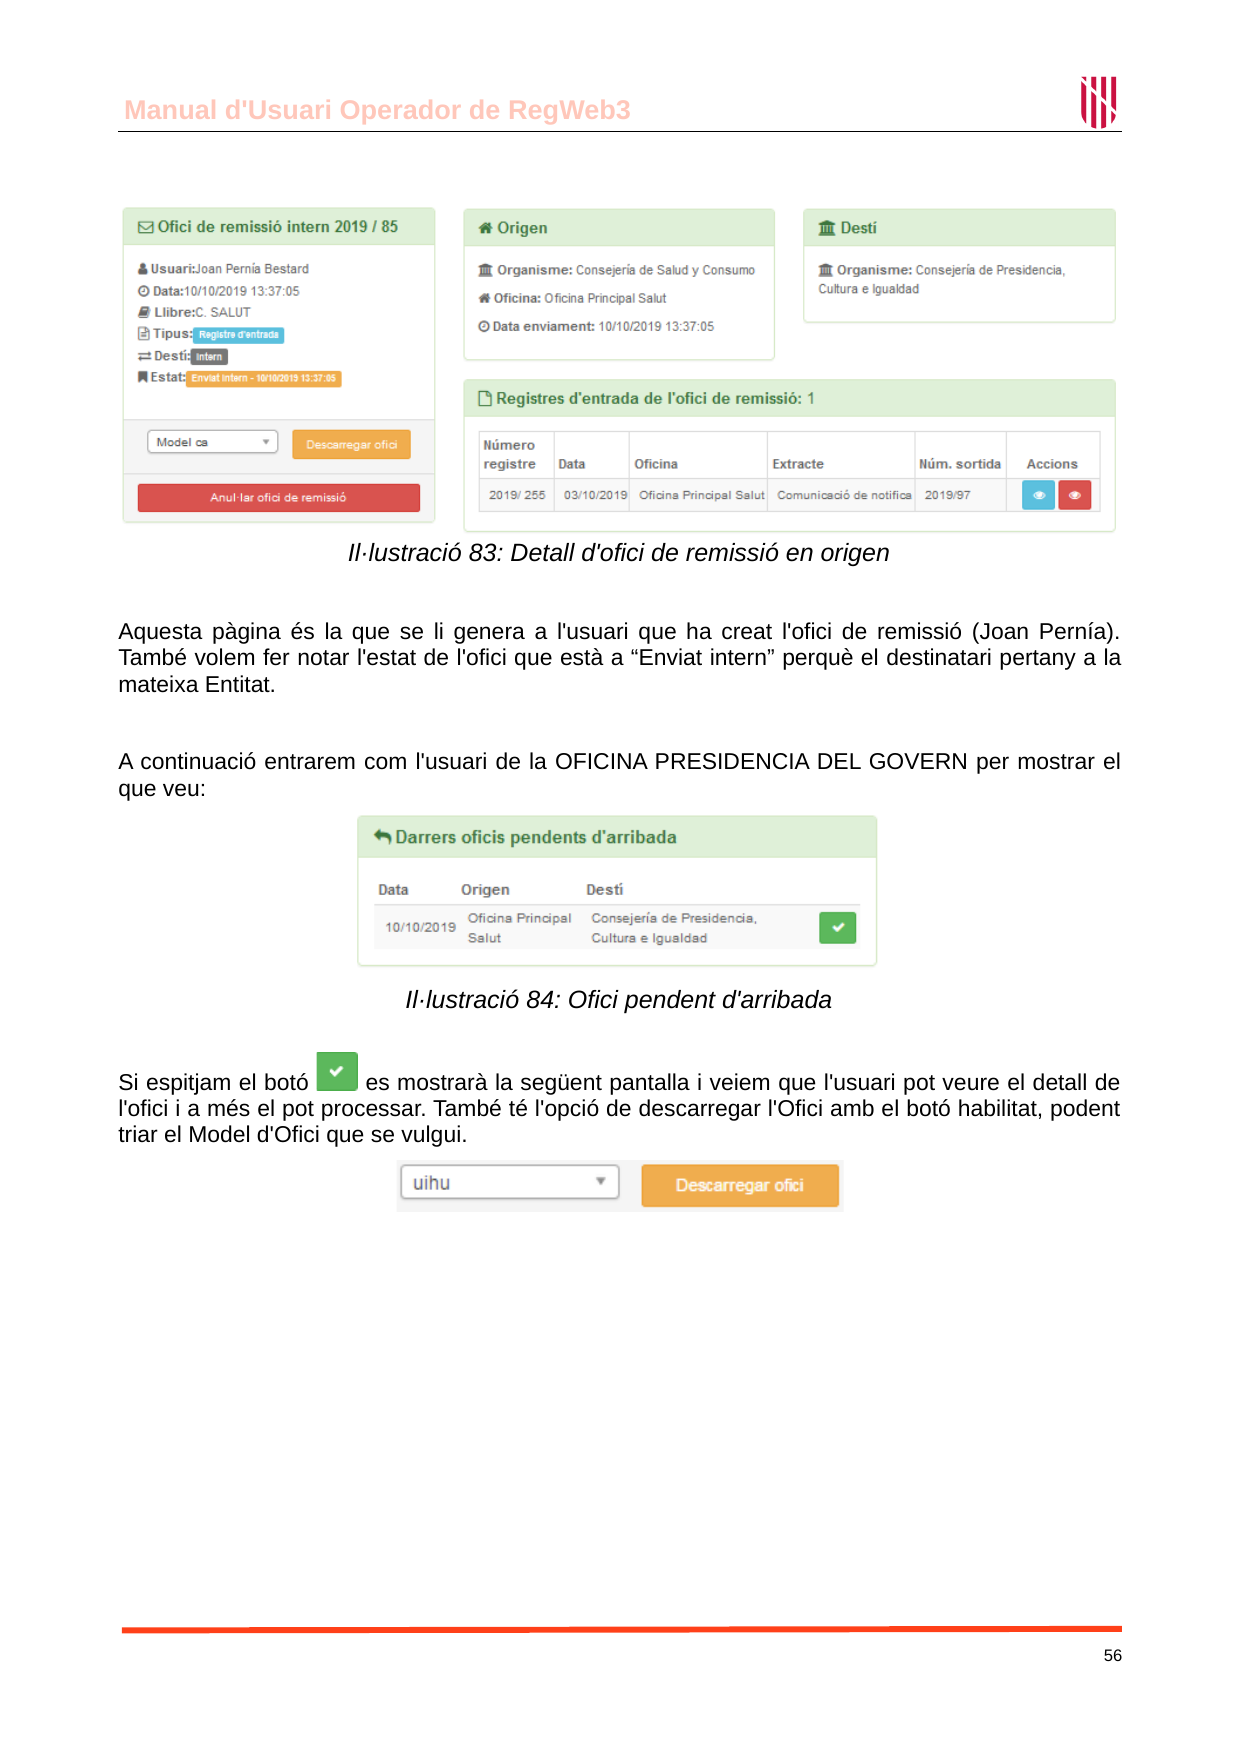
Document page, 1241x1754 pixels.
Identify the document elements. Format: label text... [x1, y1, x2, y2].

picture [1078, 74, 1119, 130]
text Il·lustració 84: Ofici pendent d'arribada [118, 985, 1122, 1013]
text Si espitjam el botó es mostrarà la següent pantalla i veiem que l'usuari pot veure el detall de l'ofici i a més el pot processar. També té l'opció de descarregar l'Ofici amb el botó habilitat, podent triar el Model d'Ofici que se vulgui. [118, 1026, 1122, 1148]
text A continuació entrarem com l'usuari de la OFICINA PRESIDENCIA DEL GOVERN per mostrar el que veu: [118, 748, 1122, 801]
text Il·lustració 83: Detall d'ofici de remissió en origen [118, 538, 1122, 566]
text Aquesta pàgina és la que se li genera a l'usuari que ha creat l'ofici de remissió (Joan Pernía). També volem fer notar l'estat de l'ofici que està a “Enviat intern” perquè el destinatari pertany a la mateixa Entitat. [118, 618, 1122, 697]
picture [316, 1052, 358, 1091]
picture [118, 204, 1123, 538]
picture [396, 1160, 844, 1212]
picture [356, 813, 884, 973]
